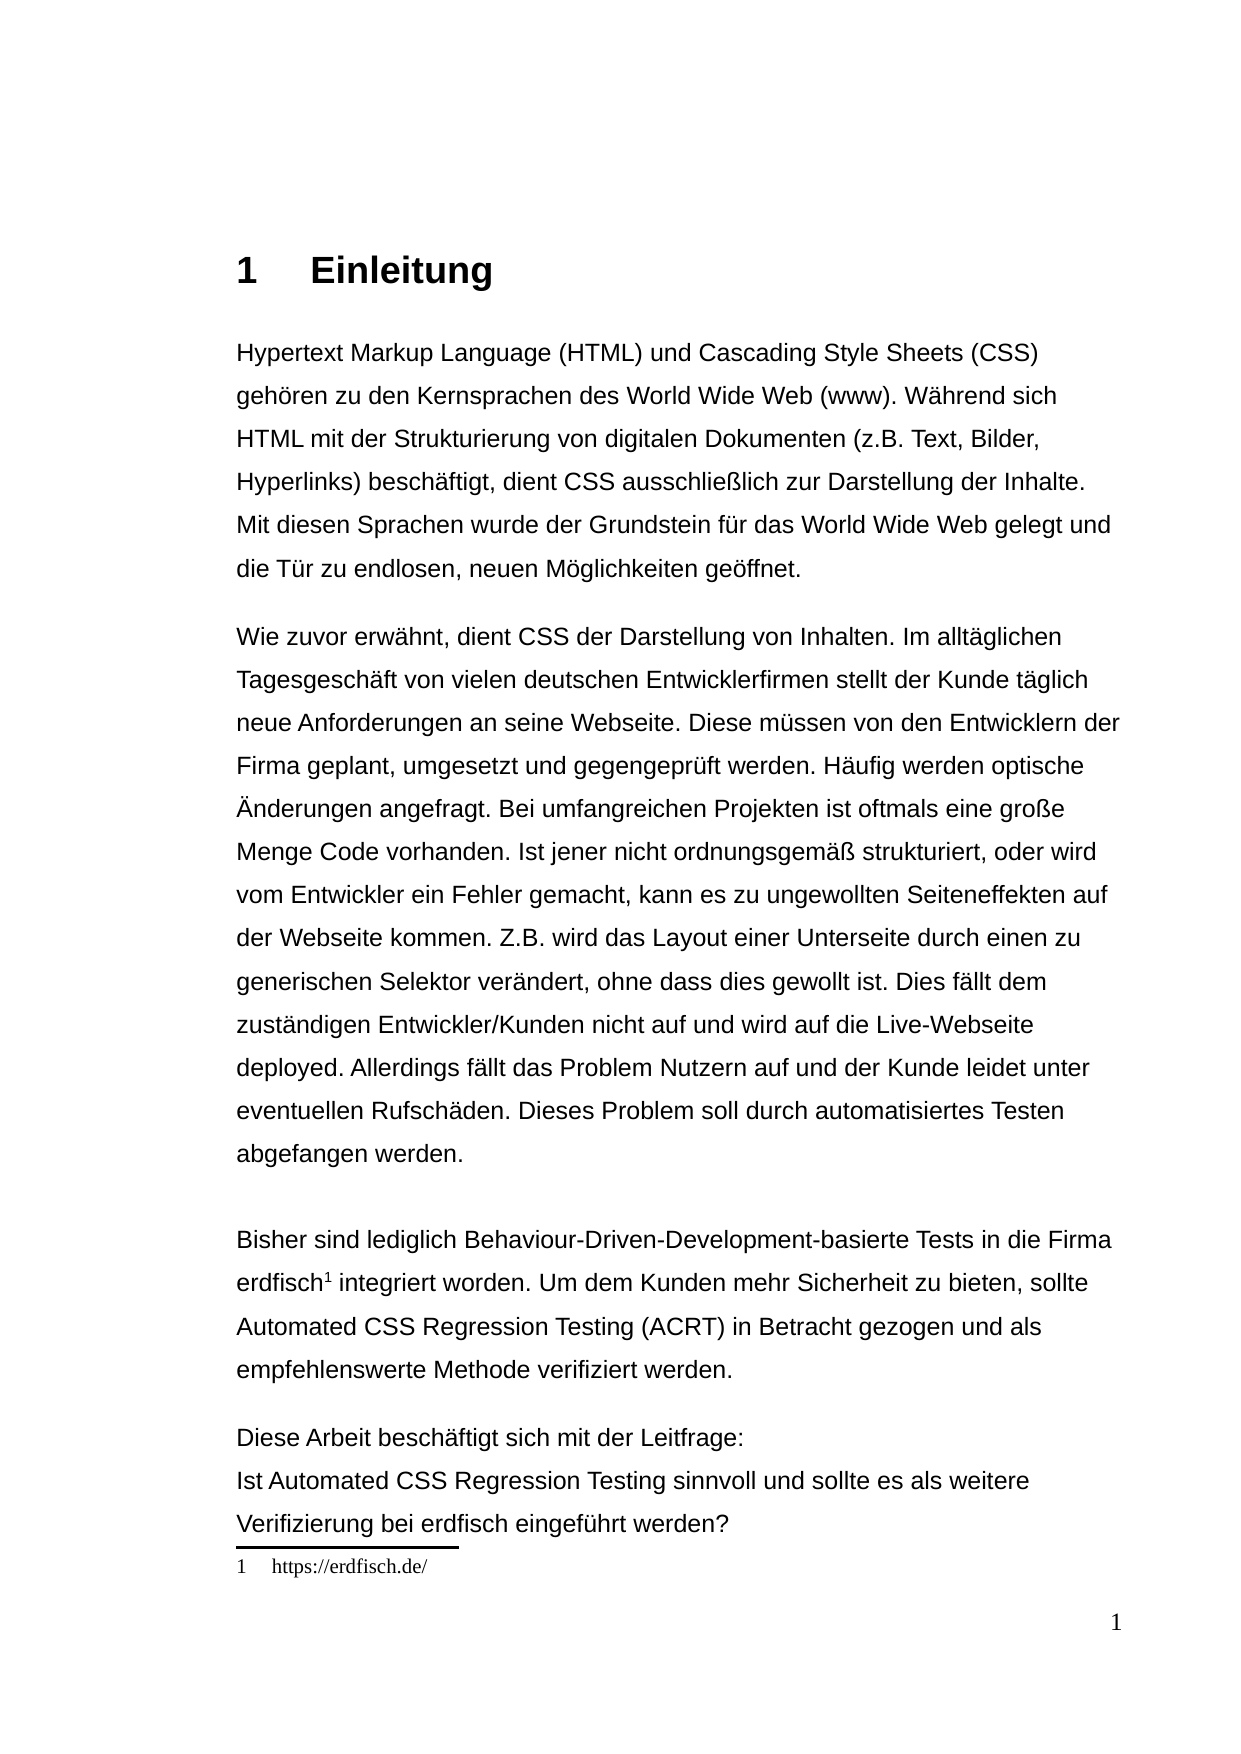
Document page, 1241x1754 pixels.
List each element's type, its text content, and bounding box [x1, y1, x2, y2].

text Diese Arbeit beschäftigt sich mit der Leitfrage: Ist Automated CSS Regression Testing sinnvoll und sollte es als weitere Verifizierung bei erdfisch eingeführt werden? [236, 1423, 1122, 1538]
subtitle Einleitung [236, 248, 1122, 291]
text https://erdfisch.de/ [236, 1553, 1122, 1578]
text Wie zuvor erwähnt, dient CSS der Darstellung von Inhalten. Im alltäglichen Tagesgeschäft von vielen deutschen Entwicklerfirmen stellt der Kunde täglich neue Anforderungen an seine Webseite. Diese müssen von den Entwicklern der Firma geplant, umgesetzt und gegengeprüft werden. Häufig werden optische Änderungen angefragt. Bei umfangreichen Projekten ist oftmals eine große Menge Code vorhanden. Ist jener nicht ordnungsgemäß strukturiert, oder wird vom Entwickler ein Fehler gemacht, kann es zu ungewollten Seiteneffekten auf der Webseite kommen. Z.B. wird das Layout einer Unterseite durch einen zu generischen Selektor verändert, ohne dass dies gewollt ist. Dies fällt dem zuständigen Entwickler/Kunden nicht auf und wird auf die Live-Webseite deployed. Allerdings fällt das Problem Nutzern auf und der Kunde leidet unter eventuellen Rufschäden. Dieses Problem soll durch automatisiertes Testen abgefangen werden. Bisher sind lediglich Behaviour-Driven-Development-basierte Tests in die Firma erdfisch integriert worden. Um dem Kunden mehr Sicherheit zu bieten, sollte Automated CSS Regression Testing (ACRT) in Betracht gezogen und als empfehlenswerte Methode verifiziert werden. [236, 622, 1122, 1383]
text Hypertext Markup Language (HTML) und Cascading Style Sheets (CSS) gehören zu den Kernsprachen des World Wide Web (www). Während sich HTML mit der Strukturierung von digitalen Dokumenten (z.B. Text, Bilder, Hyperlinks) beschäftigt, dient CSS ausschließlich zur Darstellung der Inhalte. Mit diesen Sprachen wurde der Grundstein für das World Wide Web gelegt und die Tür zu endlosen, neuen Möglichkeiten geöffnet. [236, 338, 1122, 582]
